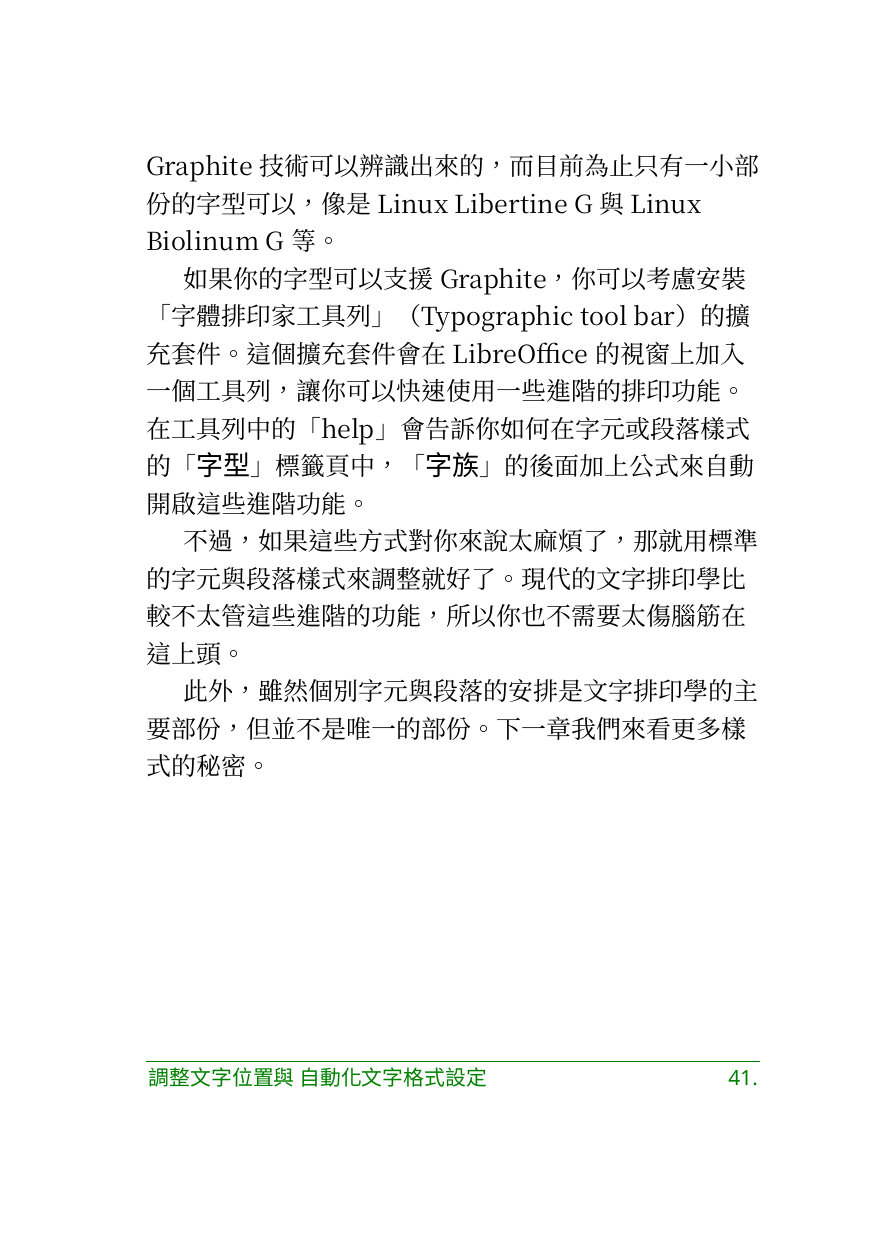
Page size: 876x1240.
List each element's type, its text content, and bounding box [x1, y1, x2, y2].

text 如果你的字型可以支援 Graphite，你可以考慮安裝「字體排印家工具列」（Typographic tool bar）的擴充套件。這個擴充套件會在 LibreOffice 的視窗上加入一個工具列，讓你可以快速使用一些進階的排印功能。在工具列中的「help」會告訴你如何在字元或段落樣式的「字型」標籤頁中，「字族」的後面加上公式來自動開啟這些進階功能。 [146, 258, 760, 521]
text 此外，雖然個別字元與段落的安排是文字排印學的主要部份，但並不是唯一的部份。下一章我們來看更多樣式的秘密。 [146, 671, 760, 783]
text Graphite 技術可以辨識出來的，而目前為止只有一小部份的字型可以，像是 Linux Libertine G 與 Linux Biolinum G 等。 [146, 146, 760, 258]
text 不過，如果這些方式對你來說太麻煩了，那就用標準的字元與段落樣式來調整就好了。現代的文字排印學比較不太管這些進階的功能，所以你也不需要太傷腦筋在這上頭。 [146, 521, 760, 671]
